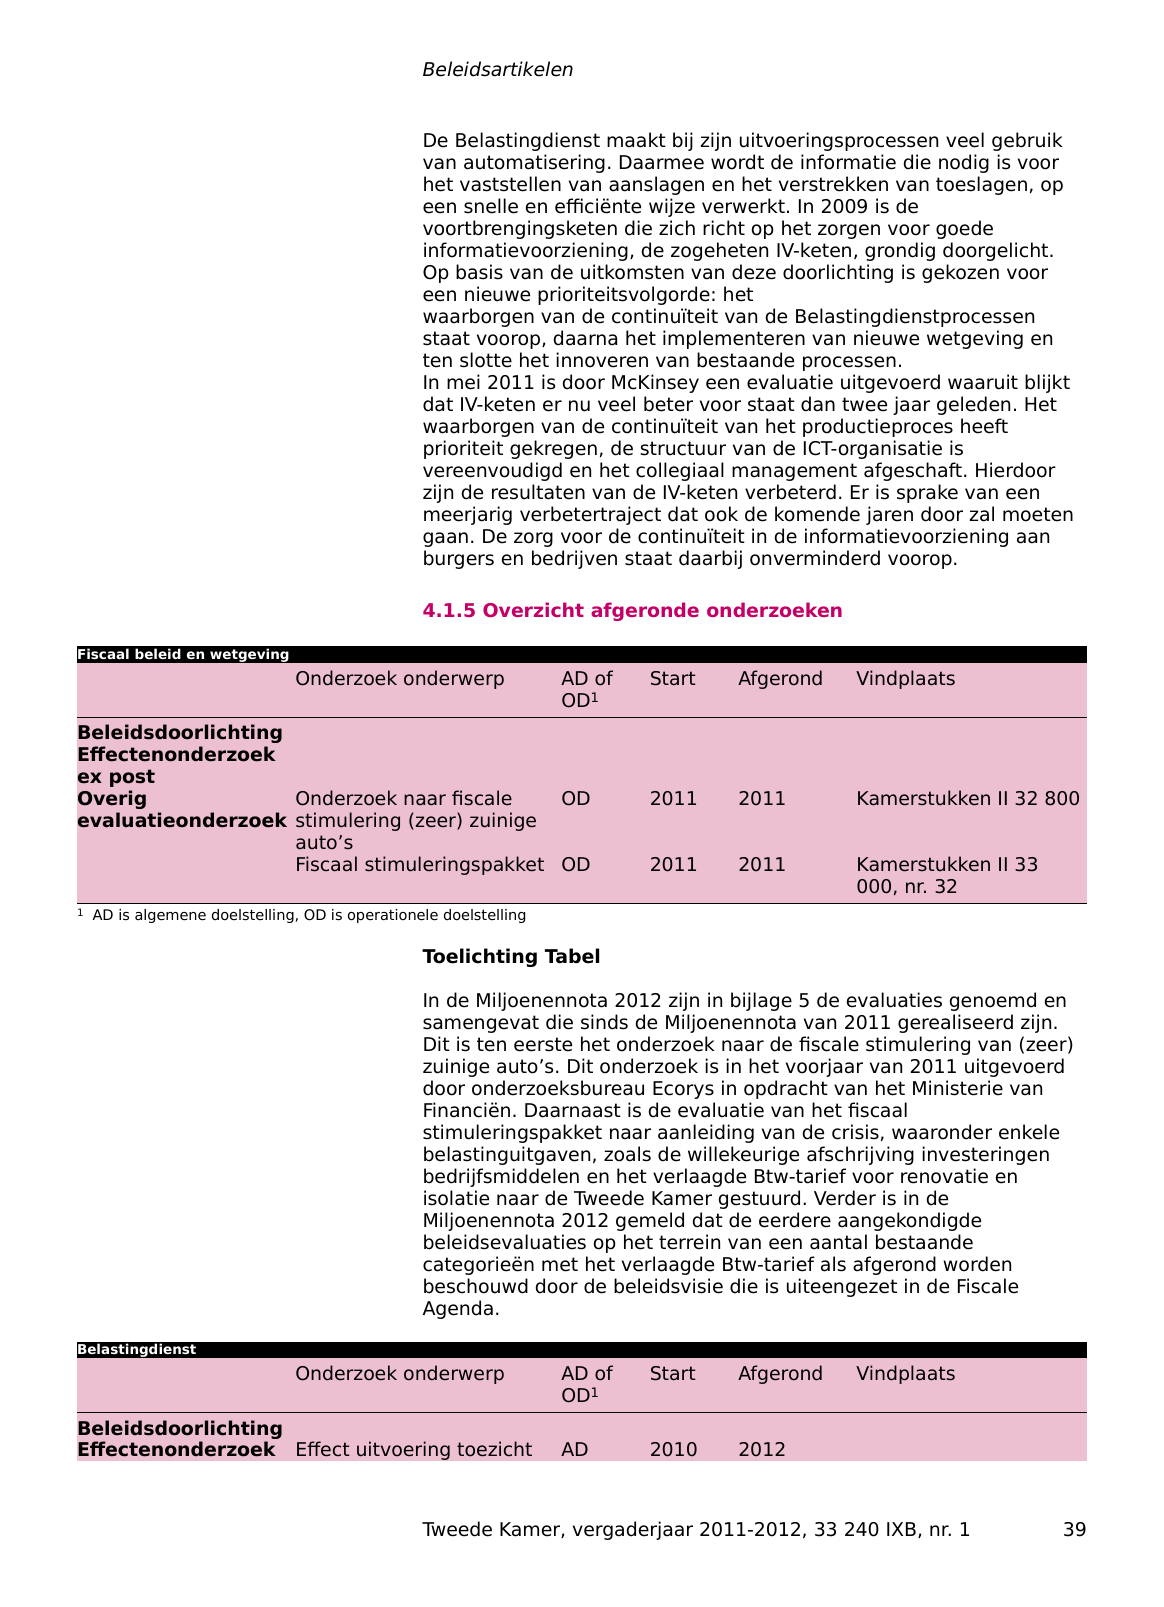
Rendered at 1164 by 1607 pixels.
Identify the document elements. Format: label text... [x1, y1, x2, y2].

text waarborgen van de continuïteit van de Belastingdienstprocessen staat voorop, daarna het implementeren van nieuwe wetgeving en ten slotte het innoveren van bestaande processen. [422, 306, 1087, 372]
text In de Miljoenennota 2012 zijn in bijlage 5 de evaluaties genoemd en samengevat die sinds de Miljoenennota van 2011 gerealiseerd zijn. Dit is ten eerste het onderzoek naar de fiscale stimulering van (zeer) zuinige auto’s. Dit onderzoek is in het voorjaar van 2011 uitgevoerd door onderzoeksbureau Ecorys in opdracht van het Ministerie van Financiën. Daarnaast is de evaluatie van het fiscaal stimuleringspakket naar aanleiding van de crisis, waaronder enkele belastinguitgaven, zoals de willekeurige afschrijving investeringen bedrijfsmiddelen en het verlaagde Btw-tarief voor renovatie en isolatie naar de Tweede Kamer gestuurd. Verder is in de Miljoenennota 2012 gemeld dat de eerdere aangekondigde beleidsevaluaties op het terrein van een aantal bestaande categorieën met het verlaagde Btw-tarief als afgerond worden beschouwd door de beleidsvisie die is uiteengezet in de Fiscale Agenda. [422, 990, 1087, 1320]
table_header Belastingdienst [77, 1342, 1087, 1357]
table_cell Onderzoek onderwerp [289, 663, 555, 717]
table_cell OD [555, 854, 644, 903]
table_cell 2012 [732, 1439, 850, 1461]
table_cell Onderzoek naar fiscale stimulering (zeer) zuinige auto’s [289, 788, 555, 854]
table_cell [555, 744, 644, 788]
table_cell 2011 [732, 788, 850, 854]
table_cell Vindplaats [850, 1358, 1087, 1412]
table_cell [850, 718, 1087, 744]
table_cell 2011 [732, 854, 850, 903]
table_header Fiscaal beleid en wetgeving [77, 646, 1087, 662]
table_cell [732, 744, 850, 788]
table_cell 2011 [644, 788, 732, 854]
table_cell Beleidsdoorlichting [77, 1413, 289, 1439]
subtitle Toelichting Tabel [422, 946, 1087, 968]
table_cell Afgerond [732, 663, 850, 717]
table_cell [644, 1413, 732, 1439]
table_cell Vindplaats [850, 663, 1087, 717]
table_cell AD [555, 1439, 644, 1461]
table_cell [644, 744, 732, 788]
subtitle 4.1.5 Overzicht afgeronde onderzoeken [422, 599, 1087, 621]
table_cell [289, 718, 555, 744]
table_cell Afgerond [732, 1358, 850, 1412]
table_cell Onderzoek onderwerp [289, 1358, 555, 1412]
text In mei 2011 is door McKinsey een evaluatie uitgevoerd waaruit blijkt dat IV-keten er nu veel beter voor staat dan twee jaar geleden. Het waarborgen van de continuïteit van het productieproces heeft prioriteit gekregen, de structuur van de ICT-organisatie is vereenvoudigd en het collegiaal management afgeschaft. Hierdoor zijn de resultaten van de IV-keten verbeterd. Er is sprake van een meerjarig verbetertraject dat ook de komende jaren door zal moeten gaan. De zorg voor de continuïteit in de informatievoorziening aan burgers en bedrijven staat daarbij onverminderd voorop. [422, 372, 1087, 569]
table_cell Effect uitvoering toezicht [289, 1439, 555, 1461]
table_cell Effectenonderzoek [77, 1439, 289, 1461]
table_cell Kamerstukken II 33 000, nr. 32 [850, 854, 1087, 903]
table_cell Beleidsdoorlichting [77, 718, 289, 744]
table_cell 2010 [644, 1439, 732, 1461]
table_cell [732, 718, 850, 744]
table_cell [644, 718, 732, 744]
table_cell [77, 1358, 289, 1412]
table_cell [850, 1439, 1087, 1461]
table_cell 2011 [644, 854, 732, 903]
table_cell AD of OD1 [555, 1358, 644, 1412]
table_cell [850, 744, 1087, 788]
table_cell 1 AD is algemene doelstelling, OD is operationele doelstelling [77, 904, 1087, 924]
table_cell [732, 1413, 850, 1439]
table_cell AD of OD1 [555, 663, 644, 717]
text De Belastingdienst maakt bij zijn uitvoeringsprocessen veel gebruik van automatisering. Daarmee wordt de informatie die nodig is voor het vaststellen van aanslagen en het verstrekken van toeslagen, op een snelle en efficiënte wijze verwerkt. In 2009 is de voortbrengingsketen die zich richt op het zorgen voor goede informatievoorziening, de zogeheten IV-keten, grondig doorgelicht. Op basis van de uitkomsten van deze doorlichting is gekozen voor een nieuwe prioriteitsvolgorde: het [422, 130, 1087, 306]
table_cell Start [644, 663, 732, 717]
table_cell Start [644, 1358, 732, 1412]
table_cell [77, 663, 289, 717]
table_cell [850, 1413, 1087, 1439]
table_cell Overig evaluatieonderzoek [77, 788, 289, 854]
table_cell Effectenonderzoek ex post [77, 744, 289, 788]
table_cell [77, 854, 289, 903]
table_cell Fiscaal stimuleringspakket [289, 854, 555, 903]
table_cell Kamerstukken II 32 800 [850, 788, 1087, 854]
table_cell [289, 1413, 555, 1439]
table_cell OD [555, 788, 644, 854]
table_cell [555, 1413, 644, 1439]
table_cell [289, 744, 555, 788]
table_cell [555, 718, 644, 744]
